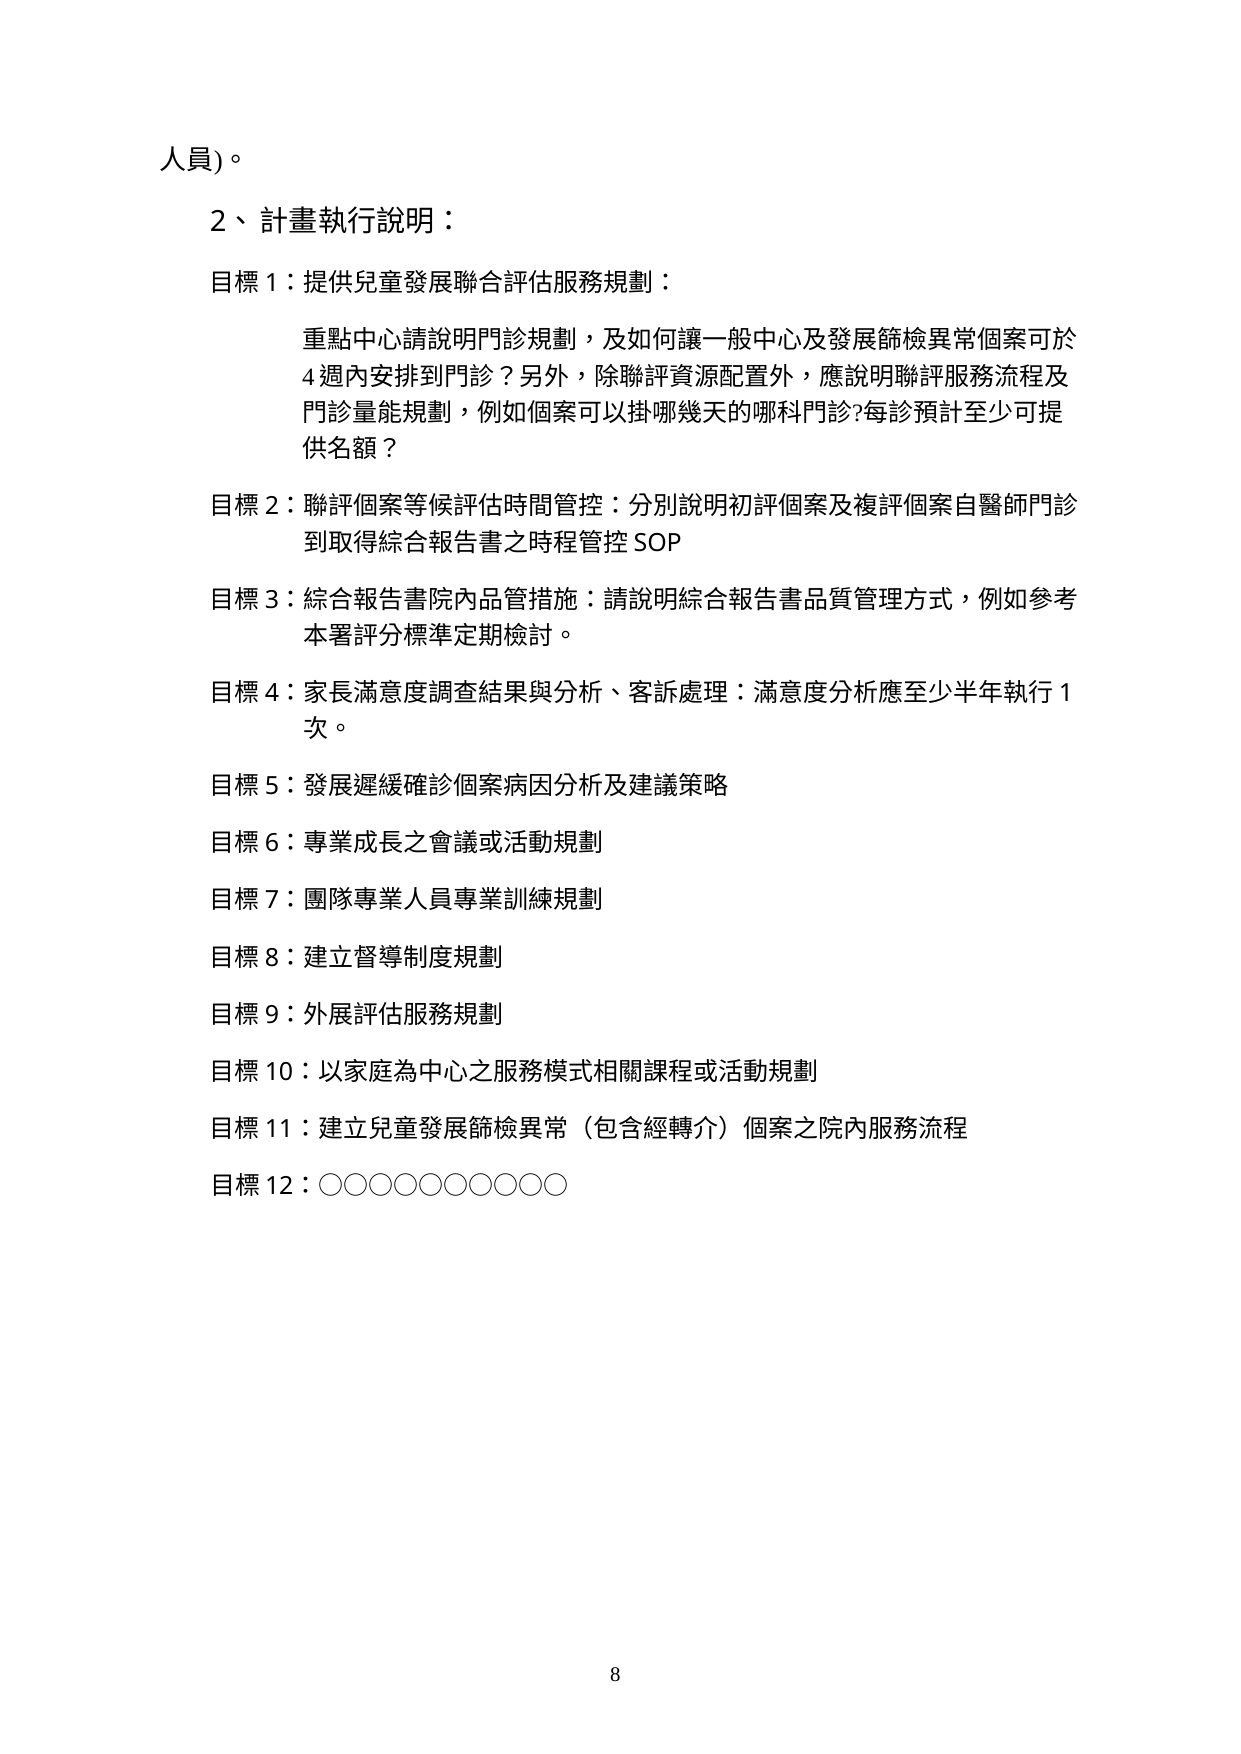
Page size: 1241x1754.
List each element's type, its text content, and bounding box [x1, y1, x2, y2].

text 人員)。 [159, 136, 1081, 177]
text 重點中心請說明門診規劃，及如何讓一般中心及發展篩檢異常個案可於4週內安排到門診？另外，除聯評資源配置外，應說明聯評服務流程及門診量能規劃，例如個案可以掛哪幾天的哪科門診?每診預計至少可提供名額？ [302, 320, 1081, 465]
text 目標1：提供兒童發展聯合評估服務規劃： [209, 263, 1081, 299]
text 目標9：外展評估服務規劃 [209, 994, 1081, 1030]
text 目標4：家長滿意度調查結果與分析、客訴處理：滿意度分析應至少半年執行1次。 [209, 672, 1081, 745]
text 目標5：發展遲緩確診個案病因分析及建議策略 [209, 766, 1081, 802]
text 目標6：專業成長之會議或活動規劃 [209, 823, 1081, 859]
text 目標2：聯評個案等候評估時間管控：分別說明初評個案及複評個案自醫師門診到取得綜合報告書之時程管控SOP [209, 486, 1081, 558]
list 計畫執行說明： [209, 188, 1081, 242]
text 目標12：○○○○○○○○○○ [210, 1165, 1081, 1202]
text 目標3：綜合報告書院內品管措施：請說明綜合報告書品質管理方式，例如參考本署評分標準定期檢討。 [209, 579, 1081, 652]
text 目標8：建立督導制度規劃 [209, 937, 1081, 973]
text 目標10：以家庭為中心之服務模式相關課程或活動規劃 [209, 1051, 1081, 1087]
text 目標11：建立兒童發展篩檢異常（包含經轉介）個案之院內服務流程 [209, 1108, 1081, 1144]
text 目標7：團隊專業人員專業訓練規劃 [209, 880, 1081, 916]
